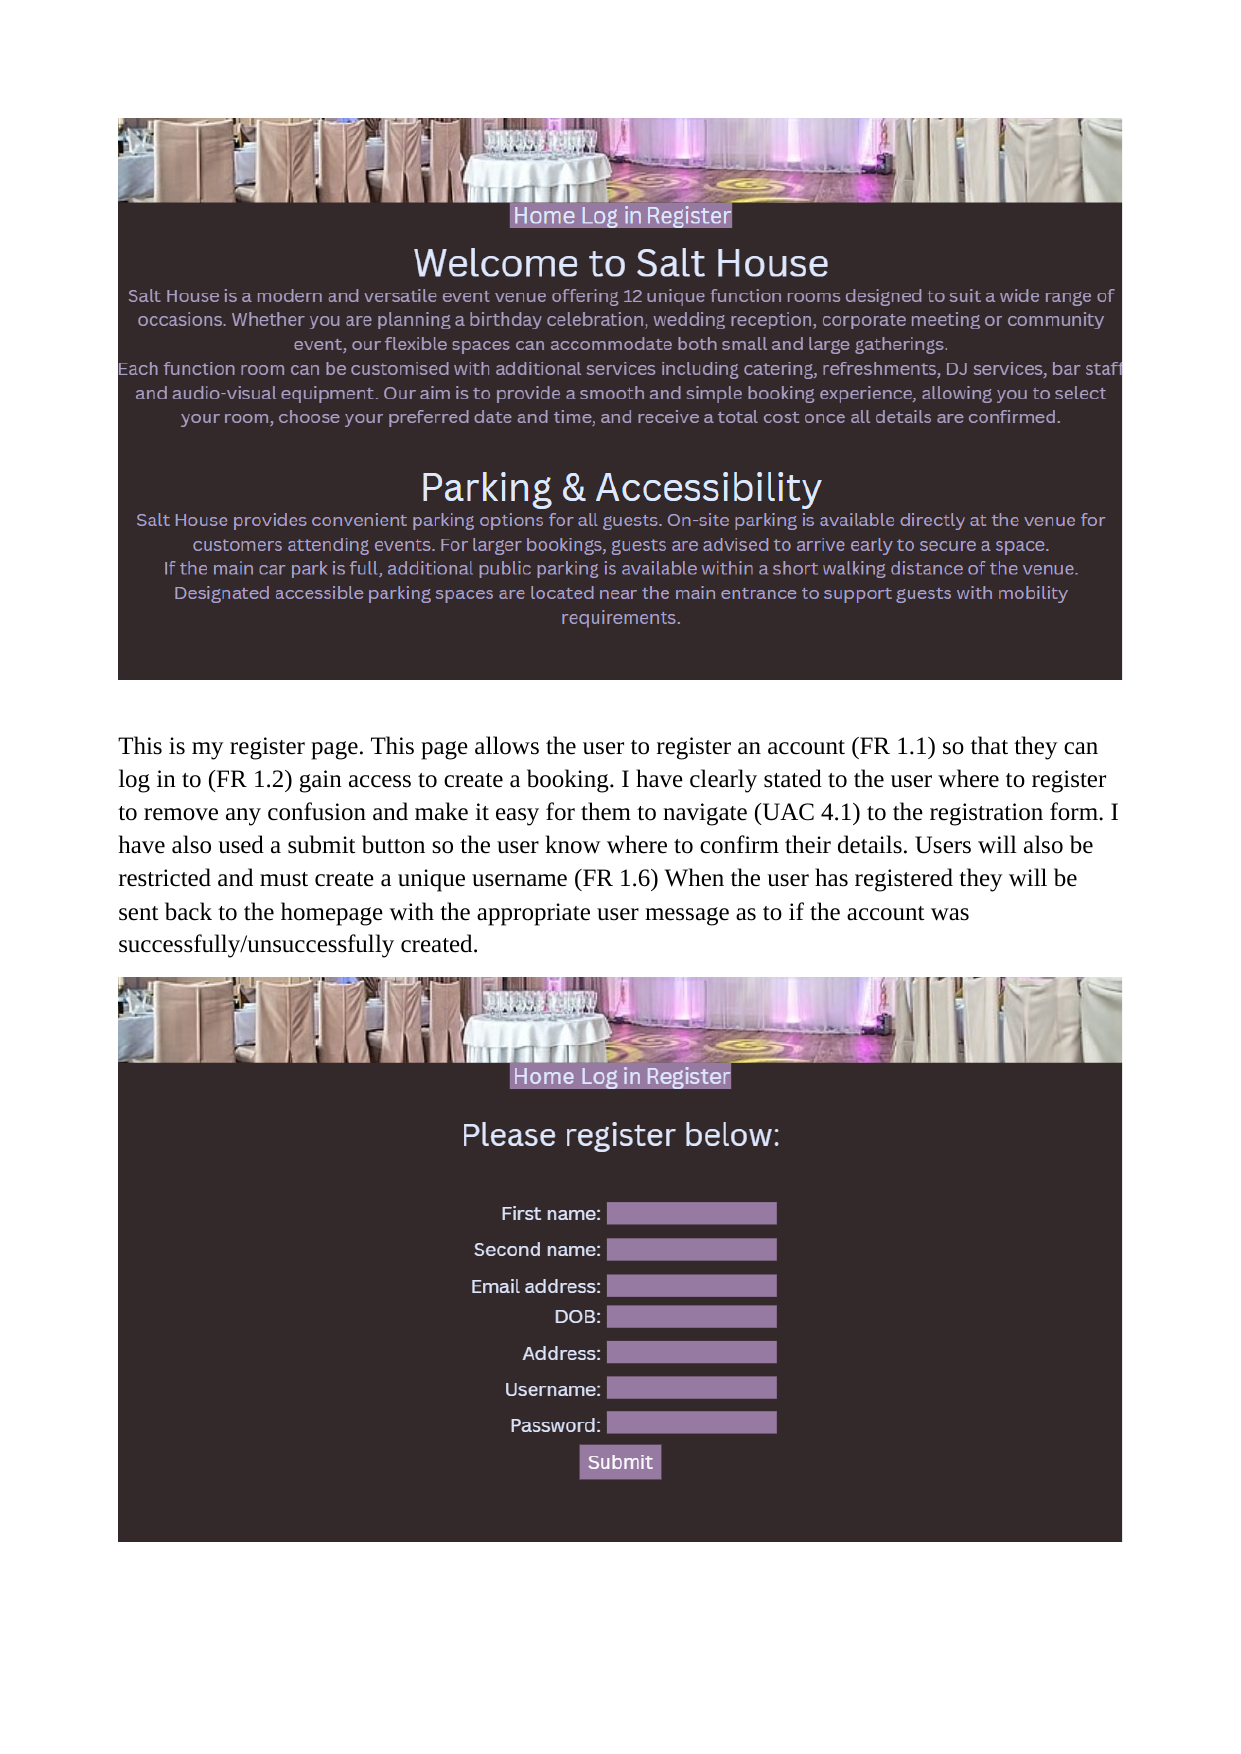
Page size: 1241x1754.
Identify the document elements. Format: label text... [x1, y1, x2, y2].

text This is my register page. This page allows the user to register an account (FR 1.1) so that they can log in to (FR 1.2) gain access to create a booking. I have clearly stated to the user where to register to remove any confusion and make it easy for them to navigate (UAC 4.1) to the registration form. I have also used a submit button so the user know where to confirm their details. Users will also be restricted and must create a unique username (FR 1.6) When the user has registered they will be sent back to the homepage with the appropriate user message as to if the account was successfully/unsuccessfully created. [118, 731, 1122, 958]
picture [118, 118, 1123, 680]
picture [118, 977, 1123, 1542]
